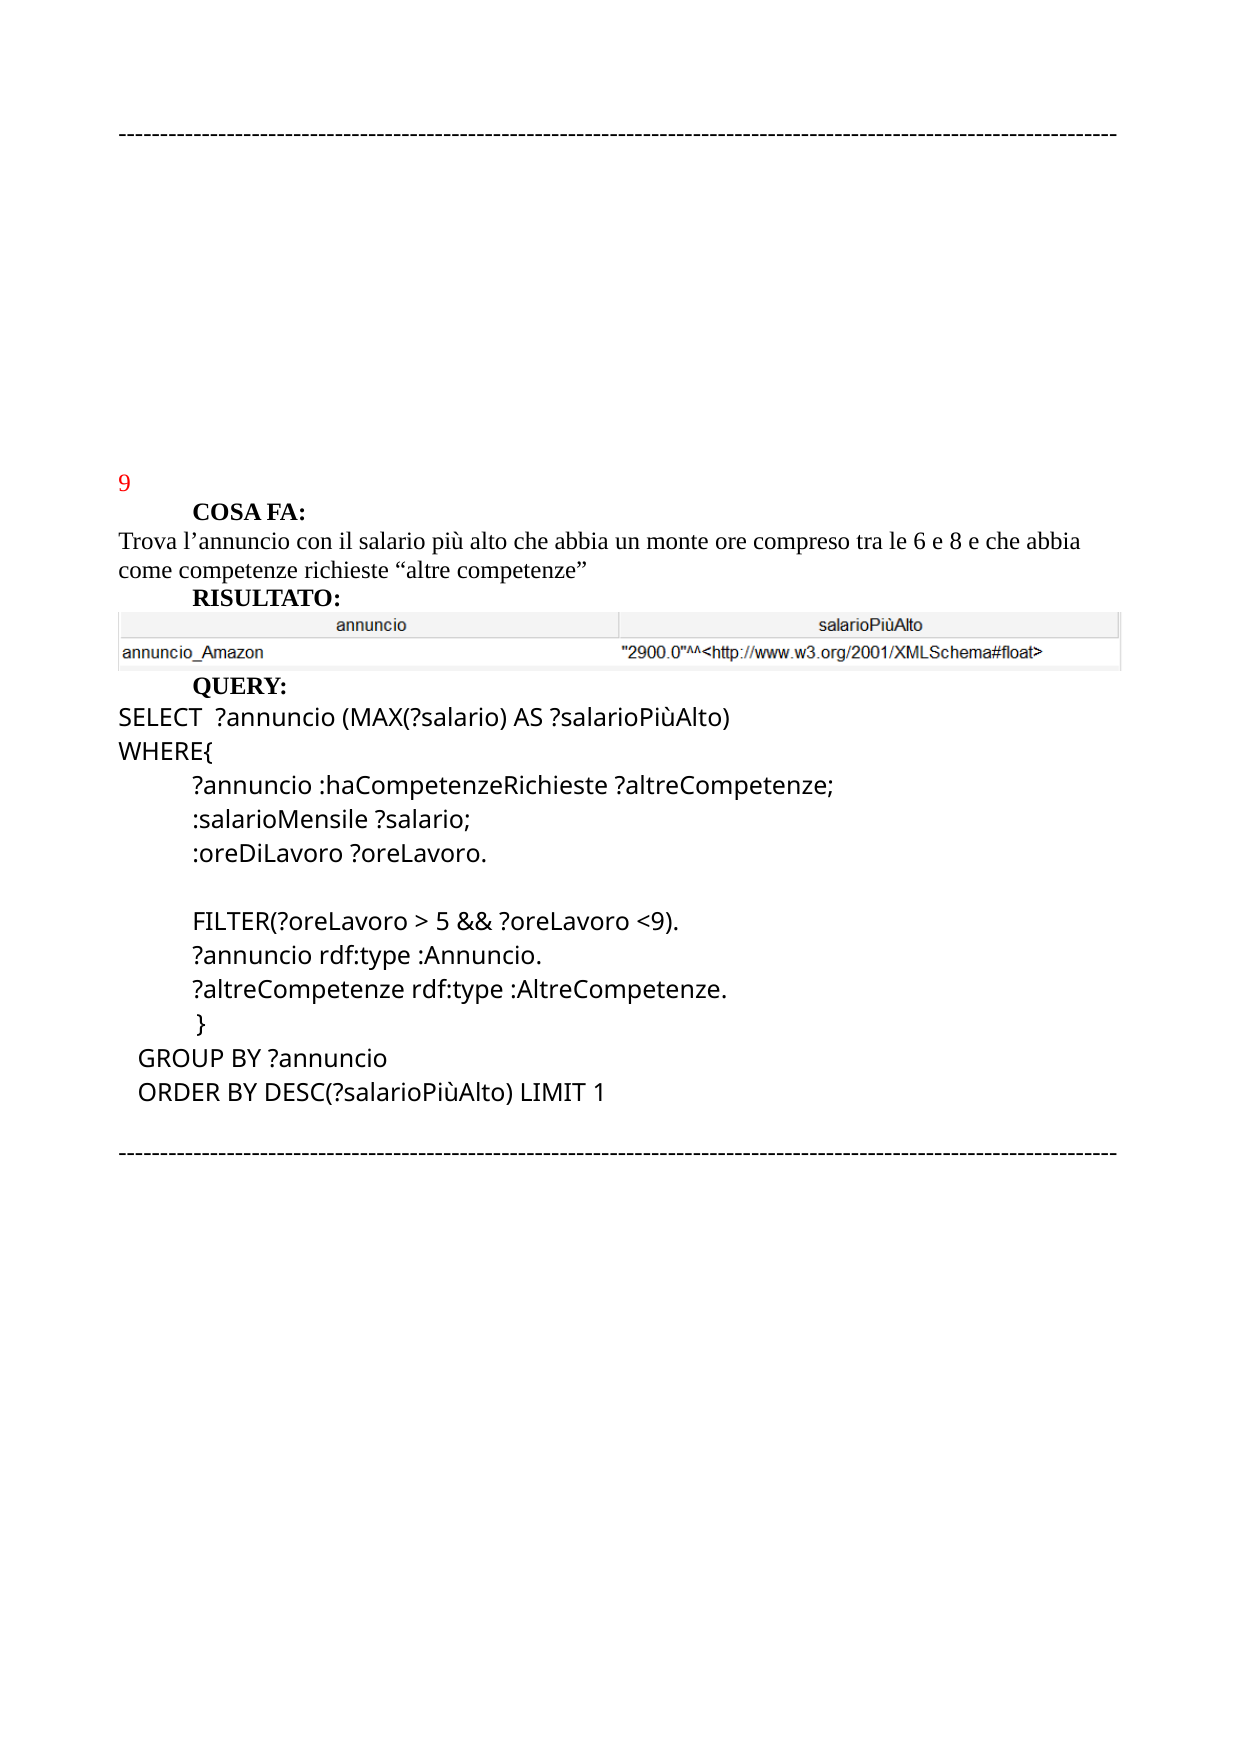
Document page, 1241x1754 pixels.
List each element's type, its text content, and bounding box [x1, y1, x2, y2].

text GROUP BY ?annuncio [118, 1040, 1122, 1074]
text ?annuncio rdf:type :Annuncio. [118, 938, 1122, 972]
text FILTER(?oreLavoro > 5 && ?oreLavoro <9). [118, 904, 1122, 938]
text } [118, 1006, 1122, 1040]
text RISULTATO: [118, 583, 1122, 612]
text WHERE{ [118, 734, 1122, 768]
text ------------------------------------------------------------------------------------------------------------------------ [118, 1137, 1122, 1166]
text SELECT ?annuncio (MAX(?salario) AS ?salarioPiùAlto) [118, 699, 1122, 734]
text COSA FA: [118, 497, 1122, 526]
text ?annuncio :haCompetenzeRichieste ?altreCompetenze; [118, 768, 1122, 802]
text :oreDiLavoro ?oreLavoro. [118, 836, 1122, 870]
text 9 [118, 468, 1122, 497]
text ORDER BY DESC(?salarioPiùAlto) LIMIT 1 [118, 1074, 1122, 1108]
text ?altreCompetenze rdf:type :AltreCompetenze. [118, 972, 1122, 1006]
text ------------------------------------------------------------------------------------------------------------------------ [118, 118, 1122, 147]
text QUERY: [118, 671, 1122, 699]
text Trova l’annuncio con il salario più alto che abbia un monte ore compreso tra le 6 e 8 e che abbia come competenze richieste “altre competenze” [118, 526, 1122, 583]
text :salarioMensile ?salario; [118, 802, 1122, 836]
